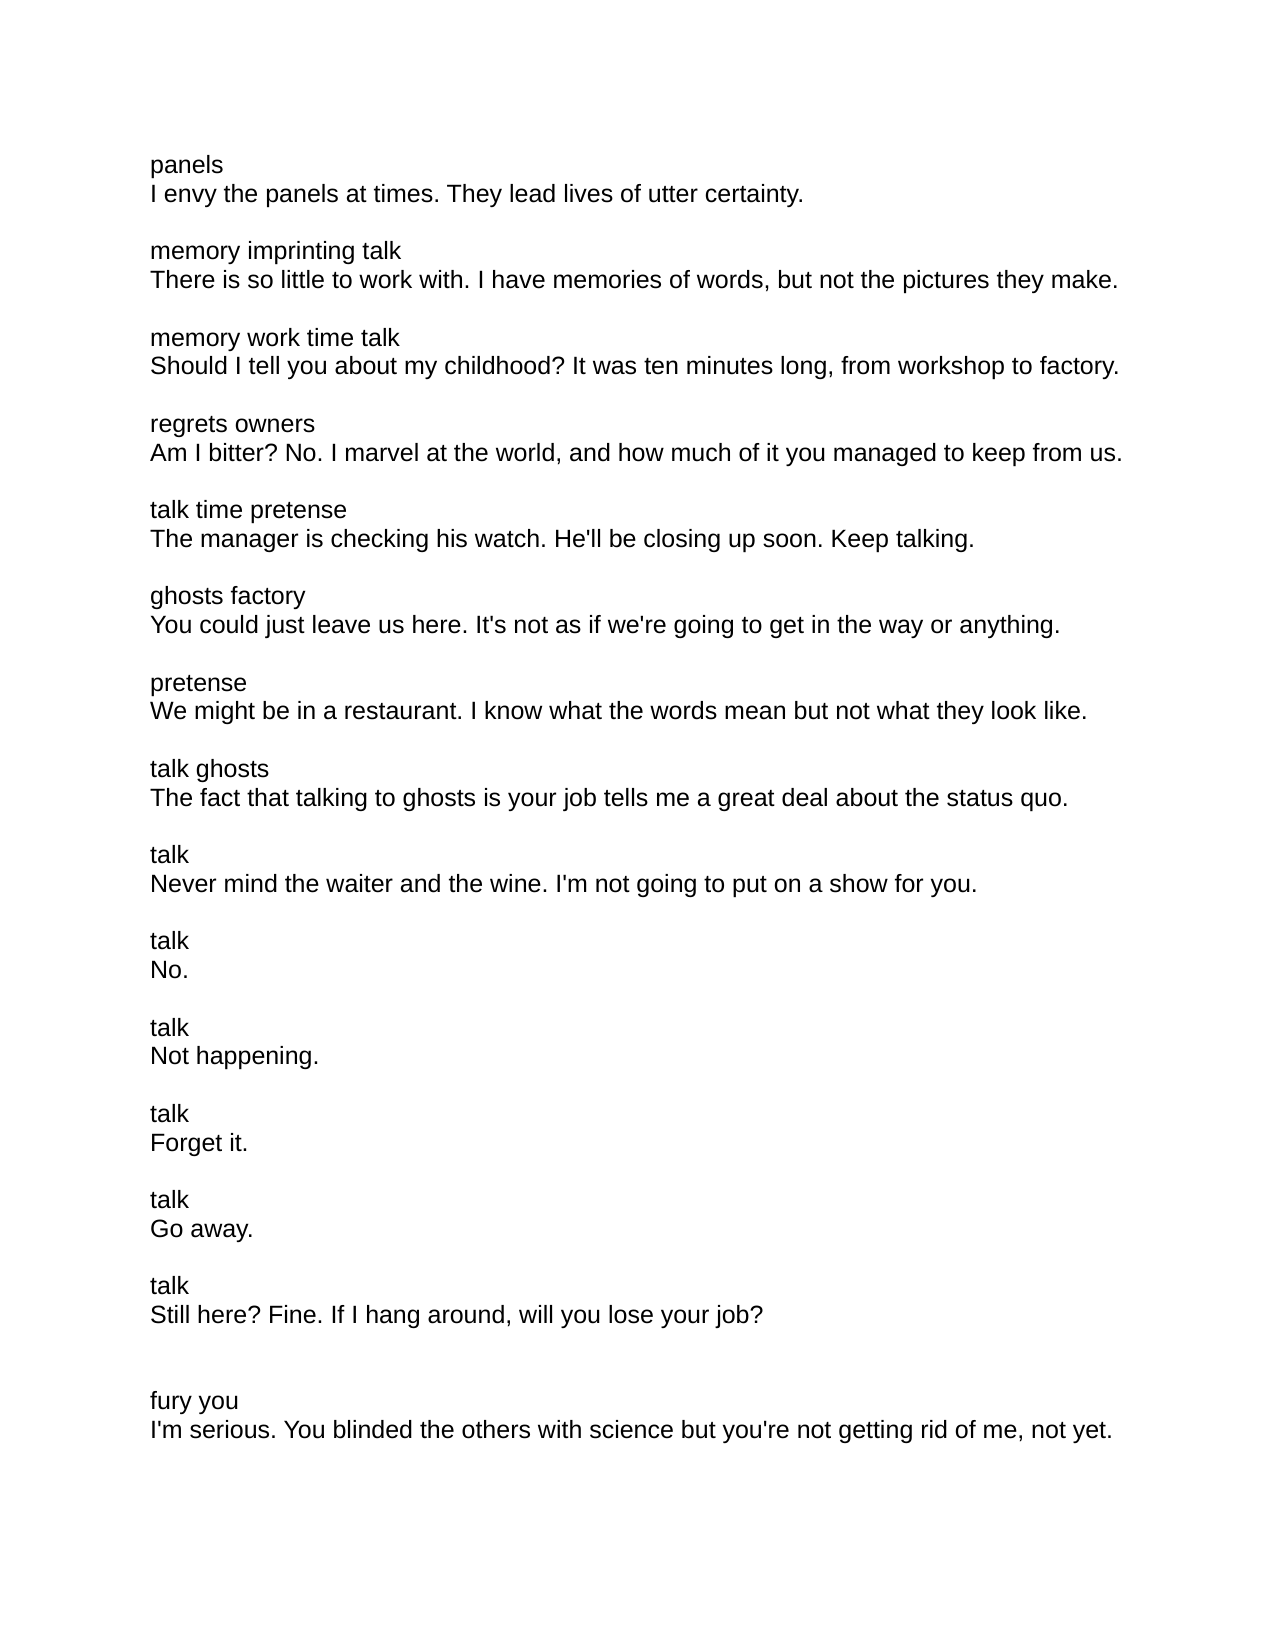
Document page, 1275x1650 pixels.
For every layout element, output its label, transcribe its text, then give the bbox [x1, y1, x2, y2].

text Should I tell you about my childhood? It was ten minutes long, from workshop to factory. [150, 351, 1125, 380]
text No. [150, 955, 1125, 984]
text talk [150, 926, 1125, 955]
text You could just leave us here. It's not as if we're going to get in the way or anything. [150, 610, 1125, 639]
text We might be in a restaurant. I know what the words mean but not what they look like. [150, 696, 1125, 725]
text memory work time talk [150, 322, 1125, 351]
text pretense [150, 667, 1125, 696]
text fury you [150, 1386, 1125, 1415]
text I envy the panels at times. They lead lives of utter certainty. [150, 179, 1125, 207]
text talk ghosts [150, 754, 1125, 782]
text Go away. [150, 1214, 1125, 1242]
text There is so little to work with. I have memories of words, but not the pictures they make. [150, 265, 1125, 294]
text regrets owners [150, 409, 1125, 437]
text talk [150, 840, 1125, 869]
text panels [150, 150, 1125, 179]
text talk [150, 1012, 1125, 1041]
text talk [150, 1185, 1125, 1214]
text talk [150, 1099, 1125, 1127]
text The fact that talking to ghosts is your job tells me a great deal about the status quo. [150, 782, 1125, 811]
text Never mind the waiter and the wine. I'm not going to put on a show for you. [150, 869, 1125, 897]
text memory imprinting talk [150, 236, 1125, 265]
text talk time pretense [150, 495, 1125, 524]
text Still here? Fine. If I hang around, will you lose your job? [150, 1300, 1125, 1329]
text Not happening. [150, 1041, 1125, 1070]
text The manager is checking his watch. He'll be closing up soon. Keep talking. [150, 524, 1125, 552]
text Forget it. [150, 1127, 1125, 1156]
text Am I bitter? No. I marvel at the world, and how much of it you managed to keep from us. [150, 437, 1125, 466]
text talk [150, 1271, 1125, 1300]
text I'm serious. You blinded the others with science but you're not getting rid of me, not yet. [150, 1415, 1125, 1444]
text ghosts factory [150, 581, 1125, 610]
